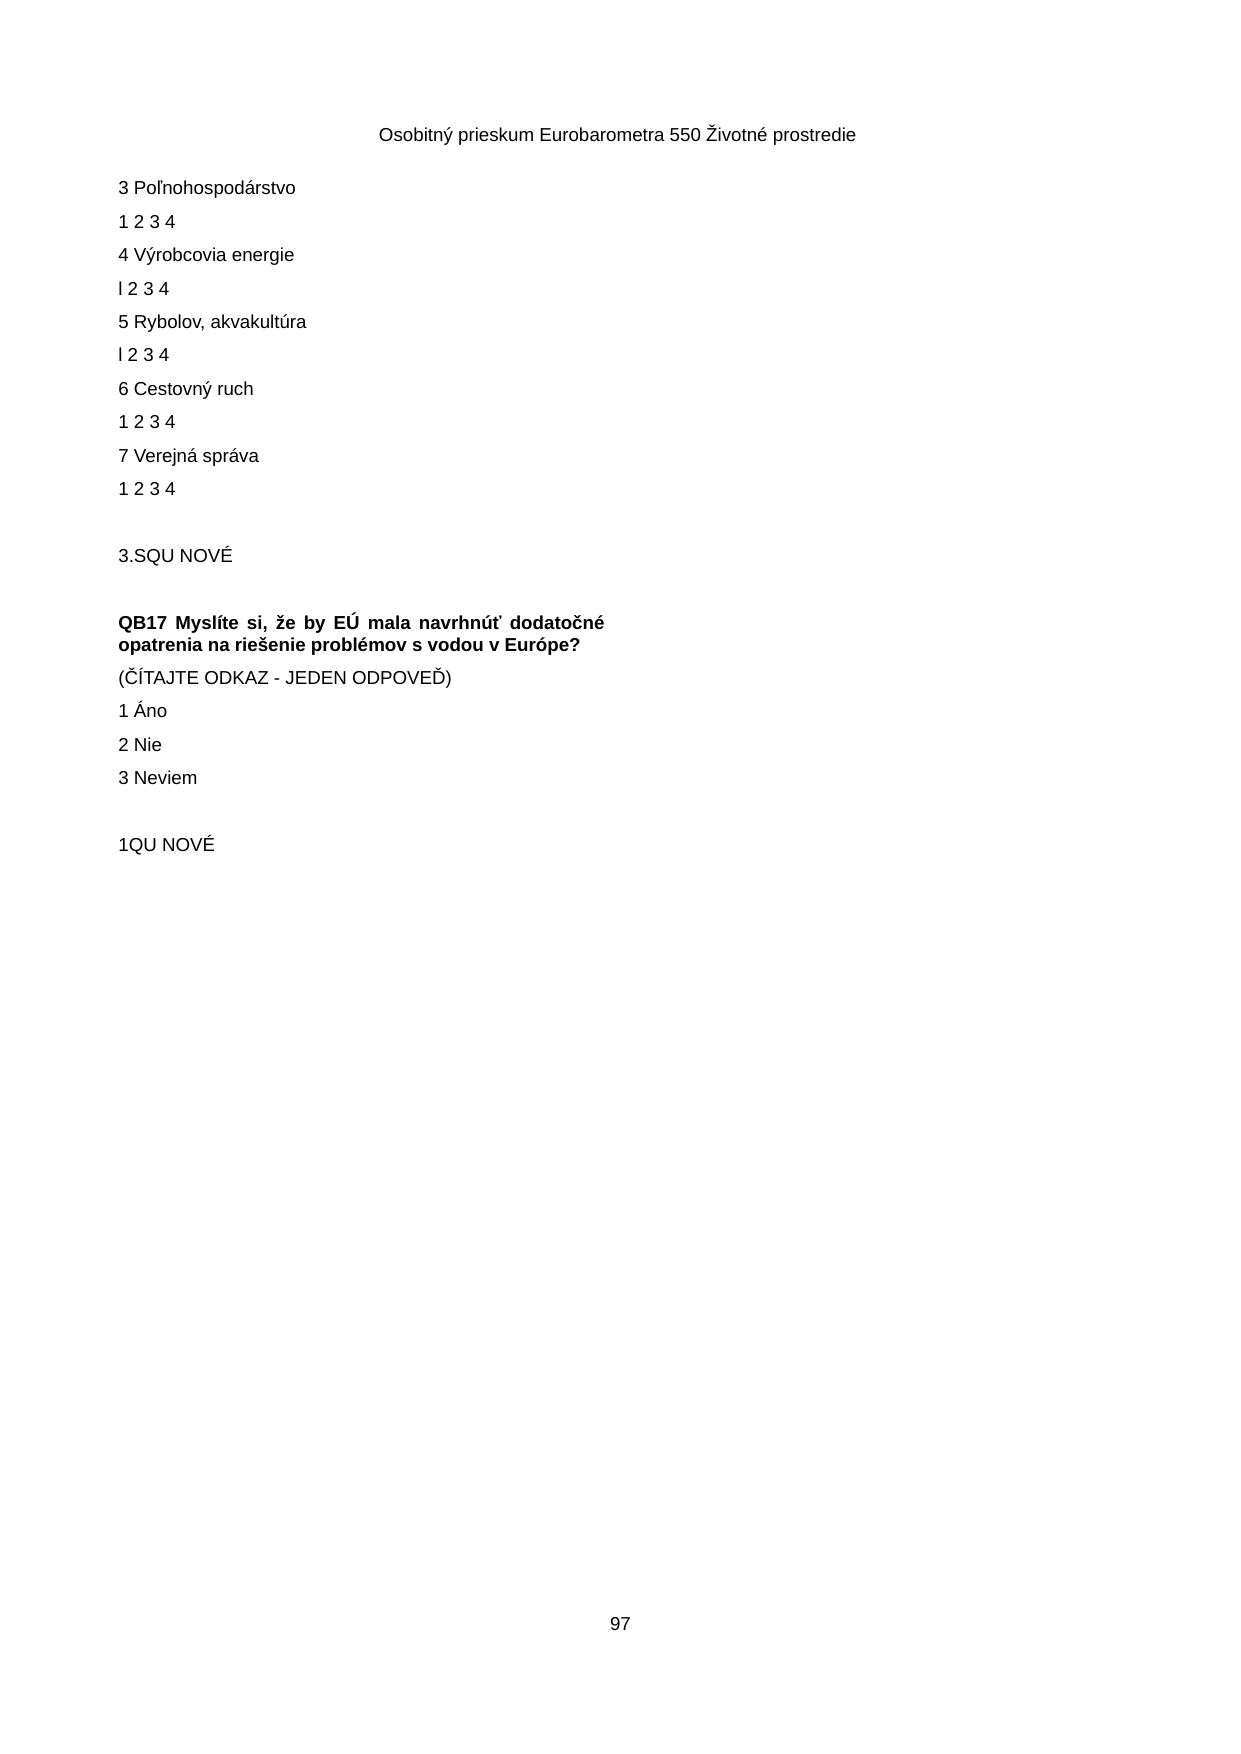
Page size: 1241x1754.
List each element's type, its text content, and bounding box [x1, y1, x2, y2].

text QB17 Myslíte si, že by EÚ mala navrhnúť dodatočné opatrenia na riešenie problémov s vodou v Európe? [118, 612, 605, 655]
text (ČÍTAJTE ODKAZ - JEDEN ODPOVEĎ) [118, 667, 605, 688]
text 3 Poľnohospodárstvo [118, 177, 605, 199]
text l 2 3 4 [118, 344, 605, 366]
text 7 Verejná správa [118, 444, 605, 466]
text 4 Výrobcovia energie [118, 244, 605, 266]
text 6 Cestovný ruch [118, 378, 605, 399]
text 1QU NOVÉ [118, 834, 605, 856]
text 1 Áno [118, 700, 605, 722]
text 1 2 3 4 [118, 211, 605, 232]
text 2 Nie [118, 734, 605, 755]
text l 2 3 4 [118, 277, 605, 299]
text 1 2 3 4 [118, 478, 605, 499]
text 3.SQU NOVÉ [118, 545, 605, 566]
text 1 2 3 4 [118, 411, 605, 433]
text 5 Rybolov, akvakultúra [118, 311, 605, 332]
text 3 Neviem [118, 767, 605, 789]
